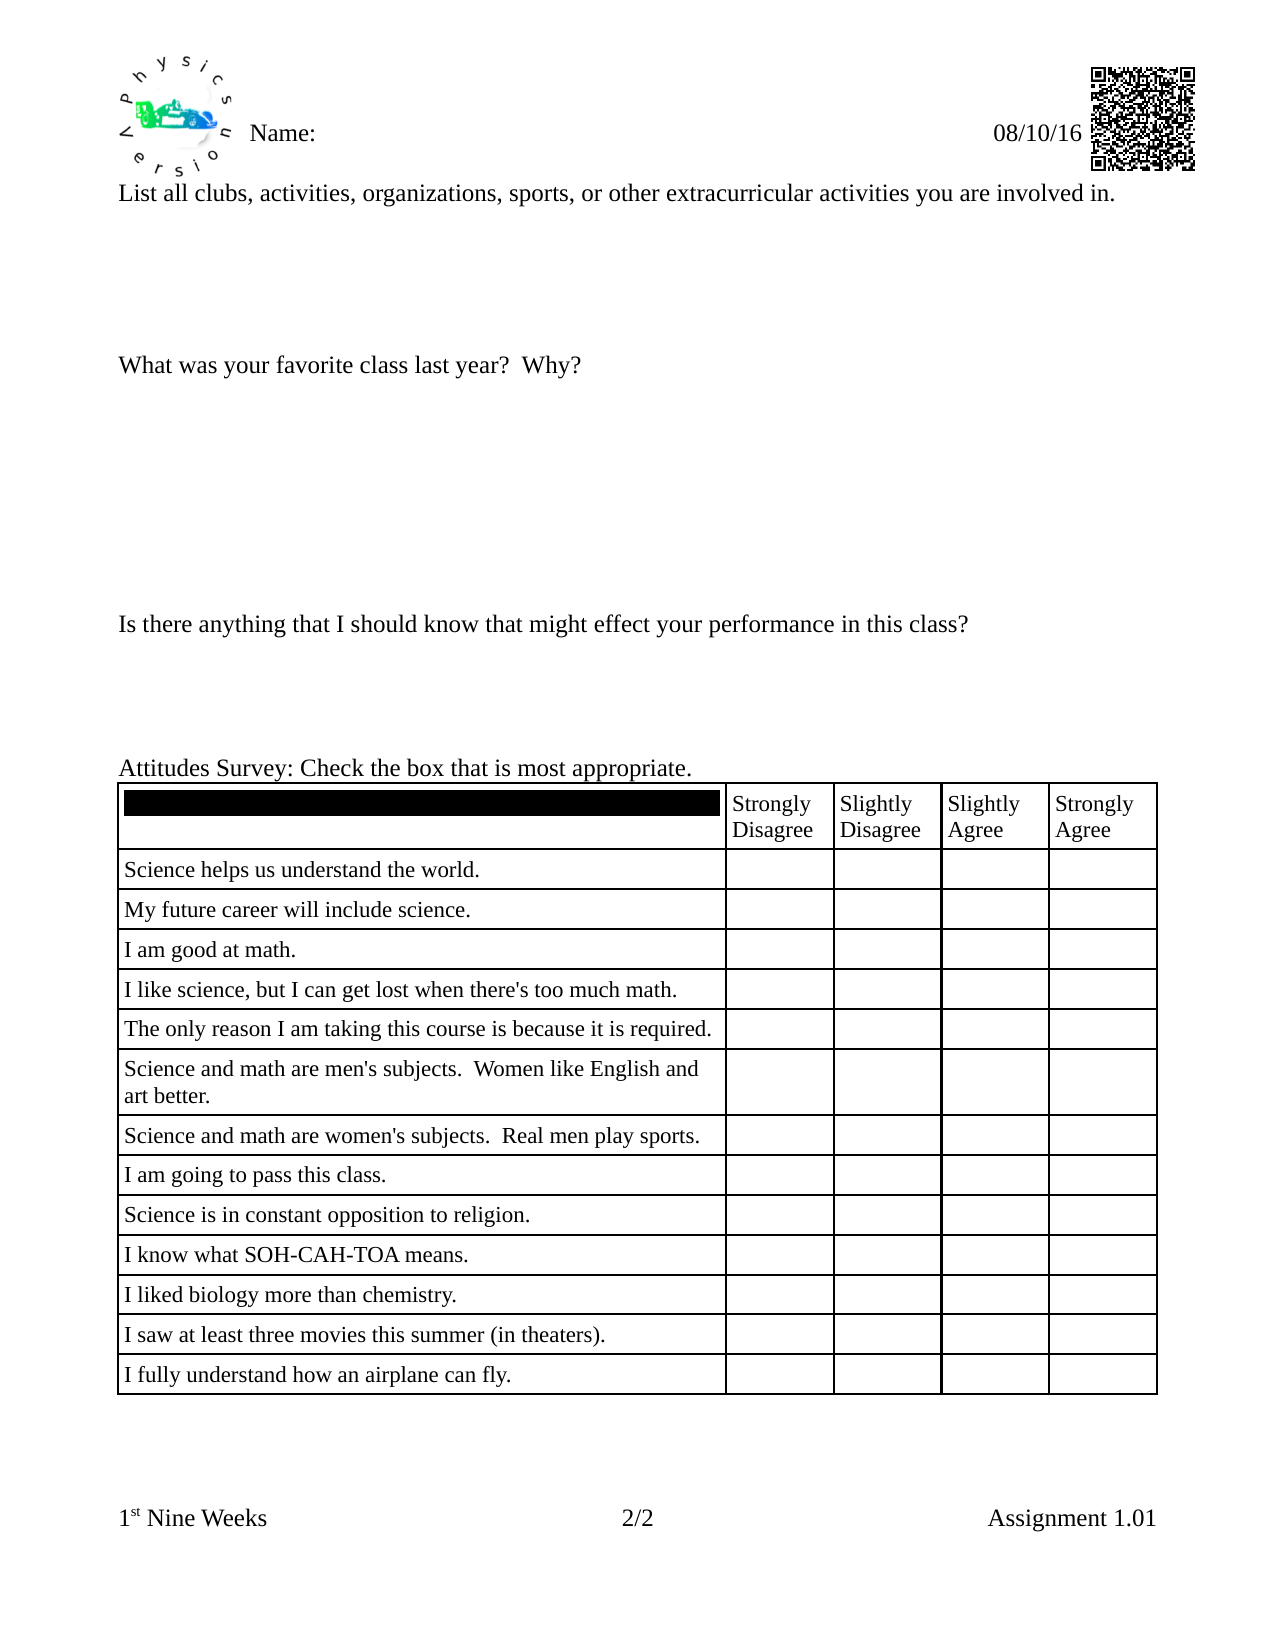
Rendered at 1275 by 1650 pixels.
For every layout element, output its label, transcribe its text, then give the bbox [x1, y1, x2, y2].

table_cell [1050, 1156, 1156, 1194]
table_cell [1050, 890, 1156, 928]
table_cell [943, 1355, 1048, 1393]
table_cell [943, 1315, 1048, 1353]
table_cell The only reason I am taking this course is because it is required. [119, 1010, 725, 1048]
table_cell [943, 1010, 1048, 1048]
table_header Slightly Disagree [835, 784, 940, 848]
picture [119, 56, 232, 177]
table_cell [1050, 1315, 1156, 1353]
table_cell [1050, 1196, 1156, 1233]
table_cell I liked biology more than chemistry. [119, 1276, 725, 1313]
table_cell [835, 1315, 940, 1353]
table_cell I am going to pass this class. [119, 1156, 725, 1194]
table_cell I like science, but I can get lost when there's too much math. [119, 970, 725, 1008]
table_cell [727, 1010, 833, 1048]
table_cell I know what SOH-CAH-TOA means. [119, 1236, 725, 1273]
table_cell Science and math are men's subjects. Women like English and art better. [119, 1050, 725, 1114]
table_cell [1050, 1116, 1156, 1154]
table_cell [943, 930, 1048, 968]
table_cell [835, 1156, 940, 1194]
table_cell [727, 1276, 833, 1313]
table_cell [943, 890, 1048, 928]
table_cell [943, 1196, 1048, 1233]
table_cell Science is in constant opposition to religion. [119, 1196, 725, 1233]
table_cell [835, 1010, 940, 1048]
table_cell [727, 1236, 833, 1273]
table_cell [943, 1276, 1048, 1313]
table_header Strongly Agree [1050, 784, 1156, 848]
table_cell [727, 970, 833, 1008]
table_cell Science helps us understand the world. [119, 850, 725, 888]
table_cell [835, 970, 940, 1008]
text List all clubs, activities, organizations, sports, or other extracurricular activities you are involved in. [118, 176, 1157, 207]
table_cell [727, 1196, 833, 1233]
table_cell [1050, 1010, 1156, 1048]
table_cell [835, 1196, 940, 1233]
table_cell [727, 850, 833, 888]
table_cell [727, 890, 833, 928]
table_cell [1050, 1050, 1156, 1114]
table_cell [1050, 1236, 1156, 1273]
table_cell Science and math are women's subjects. Real men play sports. [119, 1116, 725, 1154]
table_cell [727, 1355, 833, 1393]
table_cell [727, 1050, 833, 1114]
table_cell [835, 1050, 940, 1114]
table_cell [943, 1050, 1048, 1114]
table_cell [1050, 1276, 1156, 1313]
text What was your favorite class last year? Why? [118, 351, 1157, 379]
table_cell I am good at math. [119, 930, 725, 968]
table_cell [835, 1355, 940, 1393]
table_cell [835, 1116, 940, 1154]
table_cell I saw at least three movies this summer (in theaters). [119, 1315, 725, 1353]
table_cell [1050, 970, 1156, 1008]
table_cell [943, 1116, 1048, 1154]
table_cell [835, 850, 940, 888]
table_header Slightly Agree [943, 784, 1048, 848]
table_cell [943, 850, 1048, 888]
table_cell I fully understand how an airplane can fly. [119, 1355, 725, 1393]
table_cell [943, 1236, 1048, 1273]
text Attitudes Survey: Check the box that is most appropriate. [118, 753, 1157, 782]
picture [1082, 58, 1203, 179]
table_cell [1050, 1355, 1156, 1393]
table_cell [943, 970, 1048, 1008]
table_cell [835, 1236, 940, 1273]
table_cell [727, 930, 833, 968]
table_cell [727, 1156, 833, 1194]
table_cell [835, 1276, 940, 1313]
table_header [119, 784, 725, 848]
table_cell [1050, 850, 1156, 888]
table_cell [835, 930, 940, 968]
table_cell My future career will include science. [119, 890, 725, 928]
table_cell [727, 1116, 833, 1154]
table_cell [835, 890, 940, 928]
table_cell [1050, 930, 1156, 968]
text Is there anything that I should know that might effect your performance in this class? [118, 609, 1157, 638]
table_cell [943, 1156, 1048, 1194]
table_cell [727, 1315, 833, 1353]
table_header Strongly Disagree [727, 784, 833, 848]
